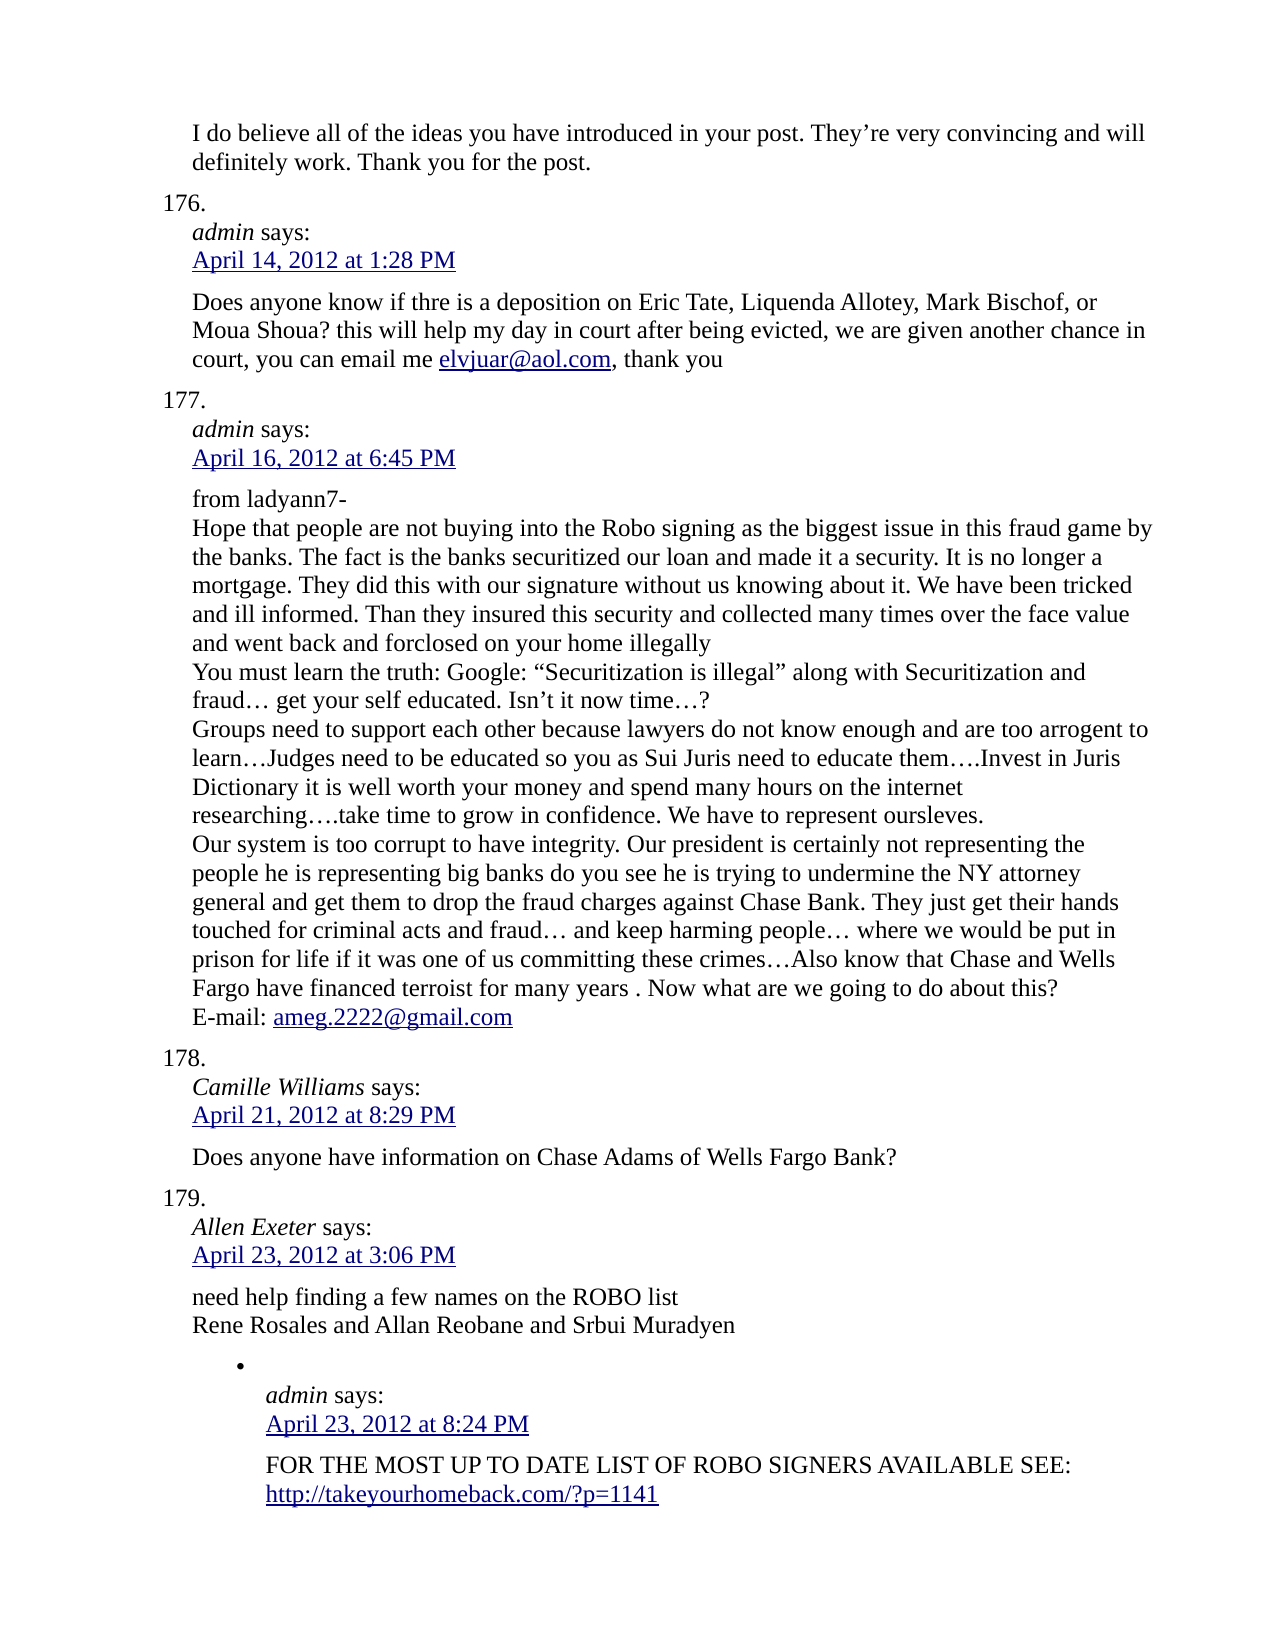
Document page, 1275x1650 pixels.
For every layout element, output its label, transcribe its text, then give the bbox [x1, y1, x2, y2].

list admin says: [162, 414, 1157, 443]
list need help finding a few names on the ROBO list Rene Rosales and Allan Reobane and Srbui Muradyen [162, 1282, 1157, 1339]
list from ladyann7- Hope that people are not buying into the Robo signing as the biggest issue in this fraud game by the banks. The fact is the banks securitized our loan and made it a security. It is no longer a mortgage. They did this with our signature without us knowing about it. We have been tricked and ill informed. Than they insured this security and collected many times over the face value and went back and forclosed on your home illegally You must learn the truth: Google: “Securitization is illegal” along with Securitization and fraud… get your self educated. Isn’t it now time…? Groups need to support each other because lawyers do not know enough and are too arrogent to learn…Judges need to be educated so you as Sui Juris need to educate them….Invest in Juris Dictionary it is well worth your money and spend many hours on the internet researching….take time to grow in confidence. We have to represent oursleves. Our system is too corrupt to have integrity. Our president is certainly not representing the people he is representing big banks do you see he is trying to undermine the NY attorney general and get them to drop the fraud charges against Chase Bank. They just get their hands touched for criminal acts and fraud… and keep harming people… where we would be put in prison for life if it was one of us committing these crimes…Also know that Chase and Wells Fargo have financed terroist for many years . Now what are we going to do about this? E-mail: ameg.2222@gmail.com [162, 484, 1157, 1031]
list April 21, 2012 at 8:29 PM [162, 1101, 1157, 1129]
list Allen Exeter says: [162, 1212, 1157, 1241]
list April 16, 2012 at 6:45 PM [162, 443, 1157, 472]
list April 23, 2012 at 8:24 PM [236, 1409, 1157, 1438]
list April 23, 2012 at 3:06 PM [162, 1241, 1157, 1269]
list Camille Williams says: [162, 1072, 1157, 1101]
list FOR THE MOST UP TO DATE LIST OF ROBO SIGNERS AVAILABLE SEE: http://takeyourhomeback.com/?p=1141 [236, 1451, 1157, 1508]
list admin says: [162, 217, 1157, 246]
list Does anyone know if thre is a deposition on Eric Tate, Liquenda Allotey, Mark Bischof, or Moua Shoua? this will help my day in court after being evicted, we are given another chance in court, you can email me elvjuar@aol.com, thank you [162, 287, 1157, 373]
list Does anyone have information on Chase Adams of Wells Fargo Bank? [162, 1142, 1157, 1171]
list I do believe all of the ideas you have introduced in your post. They’re very convincing and will definitely work. Thank you for the post. [162, 118, 1157, 176]
list April 14, 2012 at 1:28 PM [162, 246, 1157, 274]
list admin says: [236, 1381, 1157, 1409]
